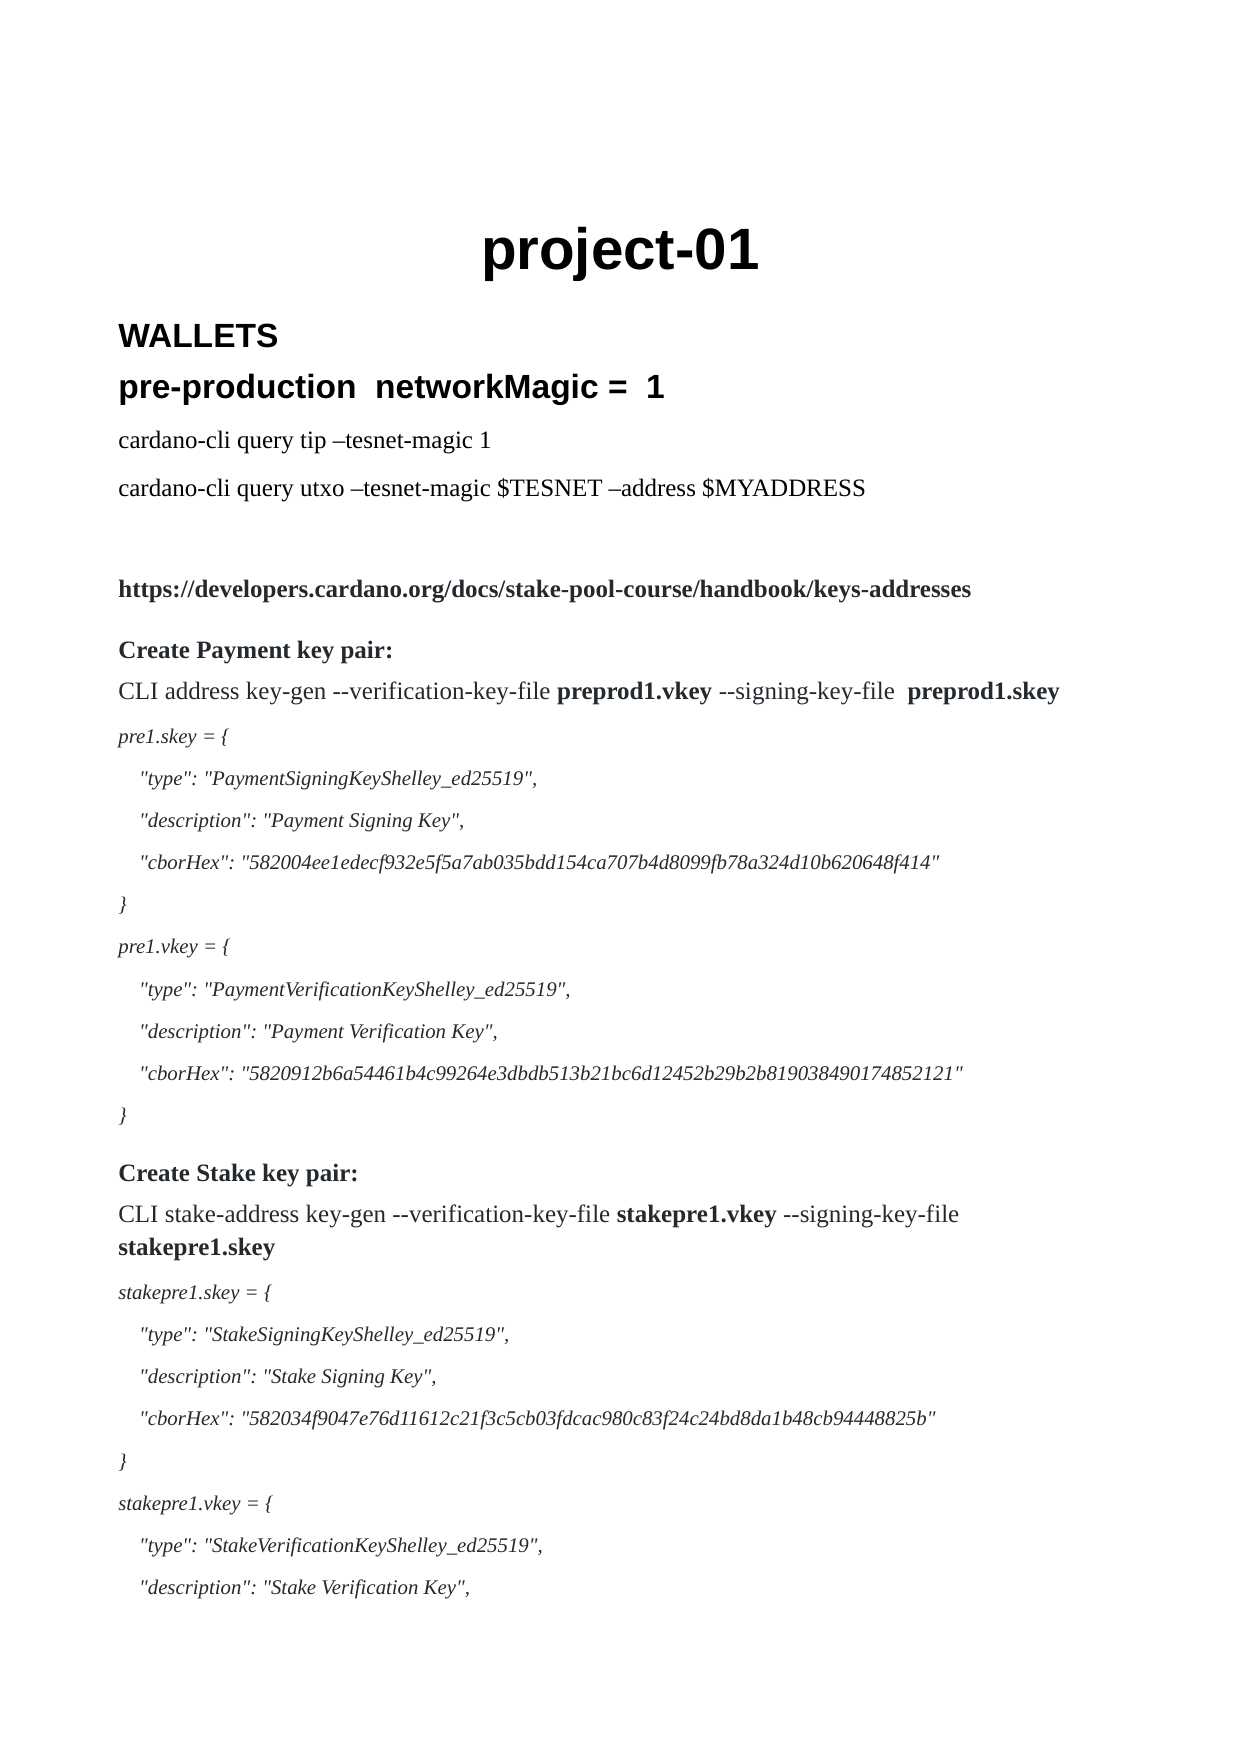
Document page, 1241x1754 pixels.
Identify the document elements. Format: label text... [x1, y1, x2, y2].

title project-01 [118, 215, 1122, 282]
text https://developers.cardano.org/docs/stake-pool-course/handbook/keys-addresses [118, 574, 1122, 603]
subtitle WALLETS [118, 316, 1122, 354]
text CLI stake-address key-gen --verification-key-file stakepre1.vkey --signing-key-file stakepre1.skey [118, 1199, 1122, 1261]
subtitle Create Stake key pair: [118, 1158, 1122, 1187]
text CLI address key-gen --verification-key-file preprod1.vkey --signing-key-file preprod1.skey [118, 676, 1122, 705]
text stakepre1.vkey = { [118, 1491, 1122, 1515]
text } [118, 892, 1122, 916]
text "cborHex": "582004ee1edecf932e5f5a7ab035bdd154ca707b4d8099fb78a324d10b620648f414" [118, 850, 1122, 874]
text pre1.vkey = { [118, 934, 1122, 958]
text } [118, 1448, 1122, 1473]
text "description": "Payment Signing Key", [118, 808, 1122, 832]
text pre1.skey = { [118, 723, 1122, 748]
text "description": "Stake Signing Key", [118, 1364, 1122, 1388]
text } [118, 1103, 1122, 1127]
text cardano-cli query utxo –tesnet-magic $TESNET –address $MYADDRESS [118, 473, 1122, 502]
text stakepre1.skey = { [118, 1280, 1122, 1304]
text "type": "StakeSigningKeyShelley_ed25519", [118, 1322, 1122, 1346]
text "description": "Payment Verification Key", [118, 1019, 1122, 1043]
text "type": "PaymentSigningKeyShelley_ed25519", [118, 766, 1122, 790]
text "cborHex": "5820912b6a54461b4c99264e3dbdb513b21bc6d12452b29b2b819038490174852121" [118, 1061, 1122, 1085]
text "cborHex": "582034f9047e76d11612c21f3c5cb03fdcac980c83f24c24bd8da1b48cb94448825b" [118, 1406, 1122, 1430]
text cardano-cli query tip –tesnet-magic 1 [118, 426, 1122, 454]
text pre-production networkMagic = 1 [118, 367, 1122, 405]
text "type": "StakeVerificationKeyShelley_ed25519", [118, 1533, 1122, 1557]
text "description": "Stake Verification Key", [118, 1575, 1122, 1599]
subtitle Create Payment key pair: [118, 635, 1122, 663]
text "type": "PaymentVerificationKeyShelley_ed25519", [118, 977, 1122, 1001]
